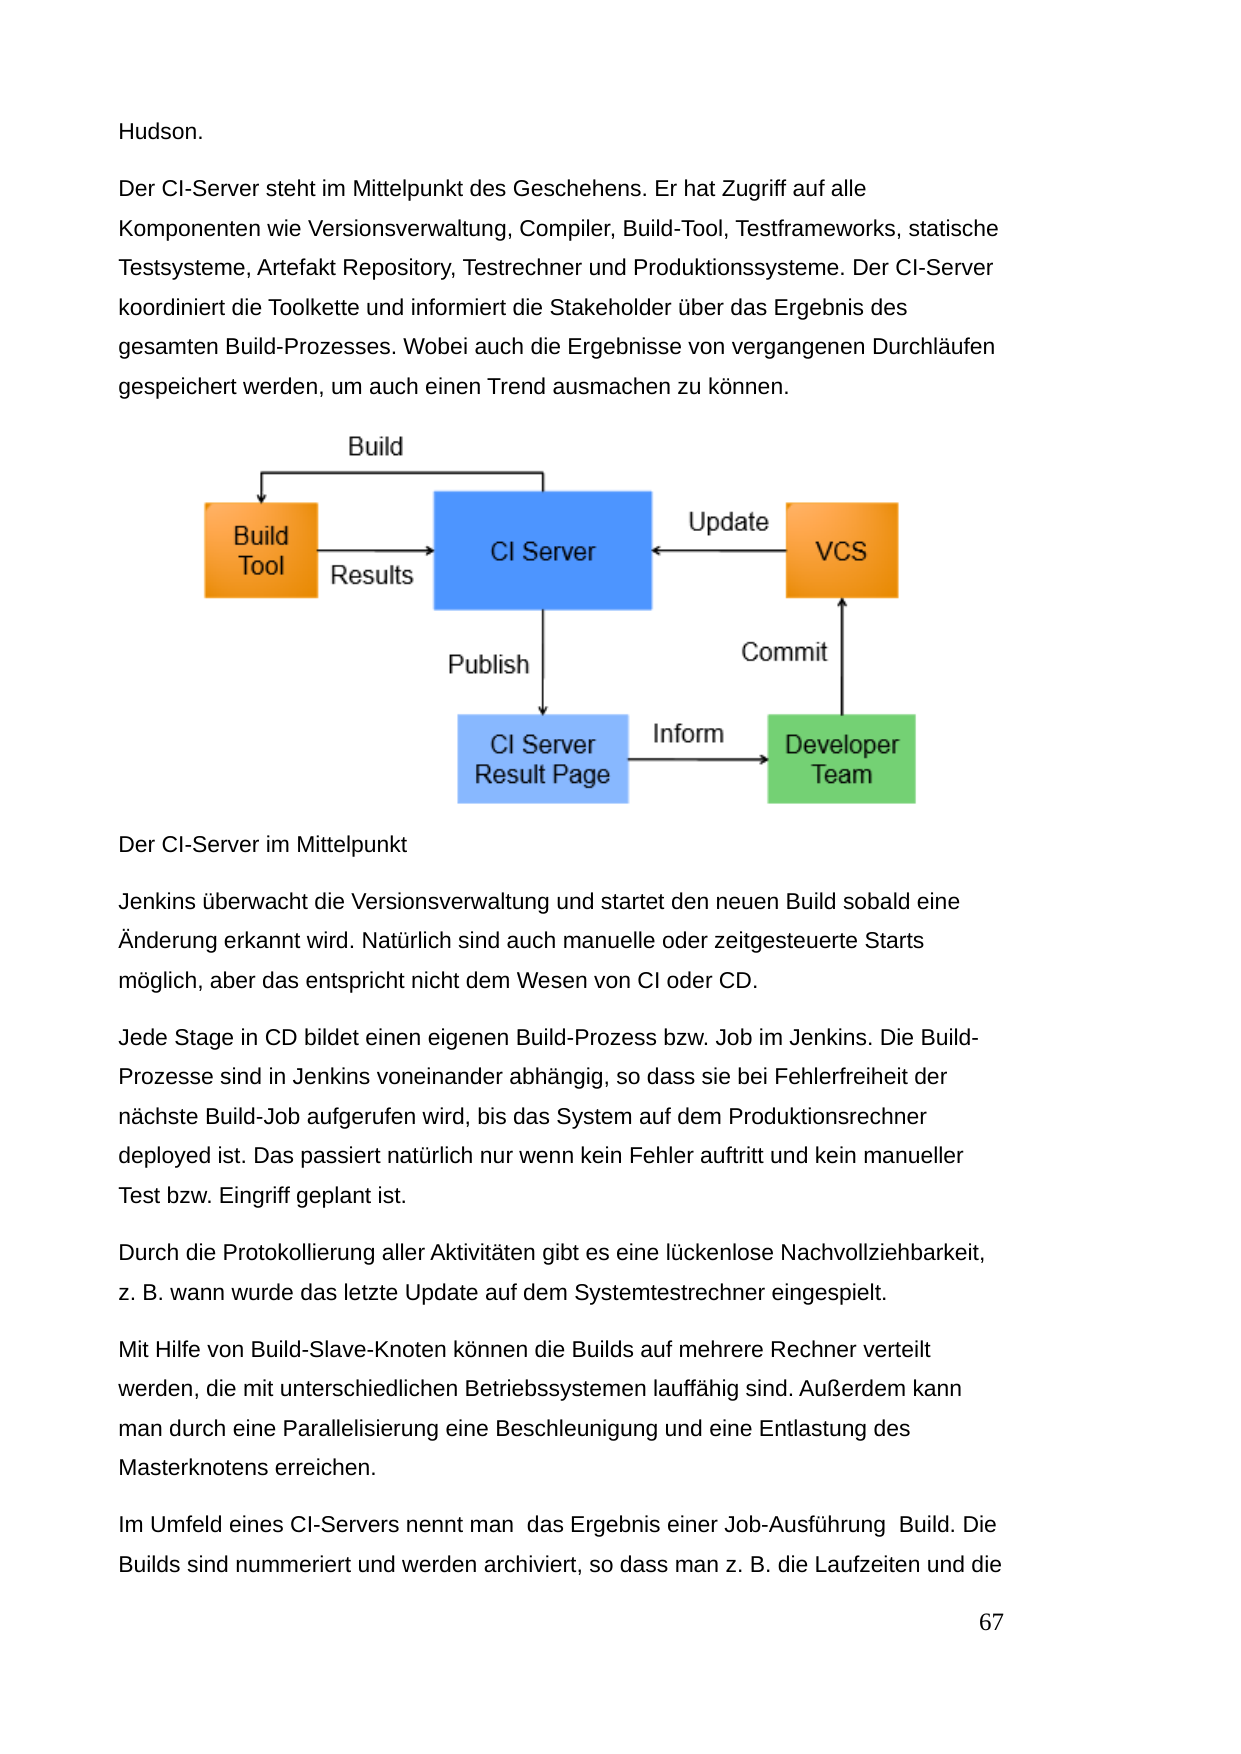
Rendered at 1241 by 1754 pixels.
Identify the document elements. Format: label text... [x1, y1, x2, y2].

text Der CI-Server im Mittelpunkt [118, 818, 1004, 857]
text Der CI-Server steht im Mittelpunkt des Geschehens. Er hat Zugriff auf alle Komponenten wie Versionsverwaltung, Compiler, Build-Tool, Testframeworks, statische Testsysteme, Artefakt Repository, Testrechner und Produktionssysteme. Der CI-Server koordiniert die Toolkette und informiert die Stakeholder über das Ergebnis des gesamten Build-Prozesses. Wobei auch die Ergebnisse von vergangenen Durchläufen gespeichert werden, um auch einen Trend ausmachen zu können. [118, 175, 1004, 399]
text Jenkins überwacht die Versionsverwaltung und startet den neuen Build sobald eine Änderung erkannt wird. Natürlich sind auch manuelle oder zeitgesteuerte Starts möglich, aber das entspricht nicht dem Wesen von CI oder CD. [118, 888, 1004, 993]
text Jede Stage in CD bildet einen eigenen Build-Prozess bzw. Job im Jenkins. Die Build-Prozesse sind in Jenkins voneinander abhängig, so dass sie bei Fehlerfreiheit der nächste Build-Job aufgerufen wird, bis das System auf dem Produktionsrechner deployed ist. Das passiert natürlich nur wenn kein Fehler auftritt und kein manueller Test bzw. Eingriff geplant ist. [118, 1024, 1004, 1208]
text Hudson. [118, 118, 1004, 144]
text Mit Hilfe von Build-Slave-Knoten können die Builds auf mehrere Rechner verteilt werden, die mit unterschiedlichen Betriebssystemen lauffähig sind. Außerdem kann man durch eine Parallelisierung eine Beschleunigung und eine Entlastung des Masterknotens erreichen. [118, 1336, 1004, 1480]
text Durch die Protokollierung aller Aktivitäten gibt es eine lückenlose Nachvollziehbarkeit, z. B. wann wurde das letzte Update auf dem Systemtestrechner eingespielt. [118, 1239, 1004, 1305]
picture [195, 430, 927, 818]
text Im Umfeld eines CI-Servers nennt man das Ergebnis einer Job-Ausführung Build. Die Builds sind nummeriert und werden archiviert, so dass man z. B. die Laufzeiten und die [118, 1511, 1004, 1577]
